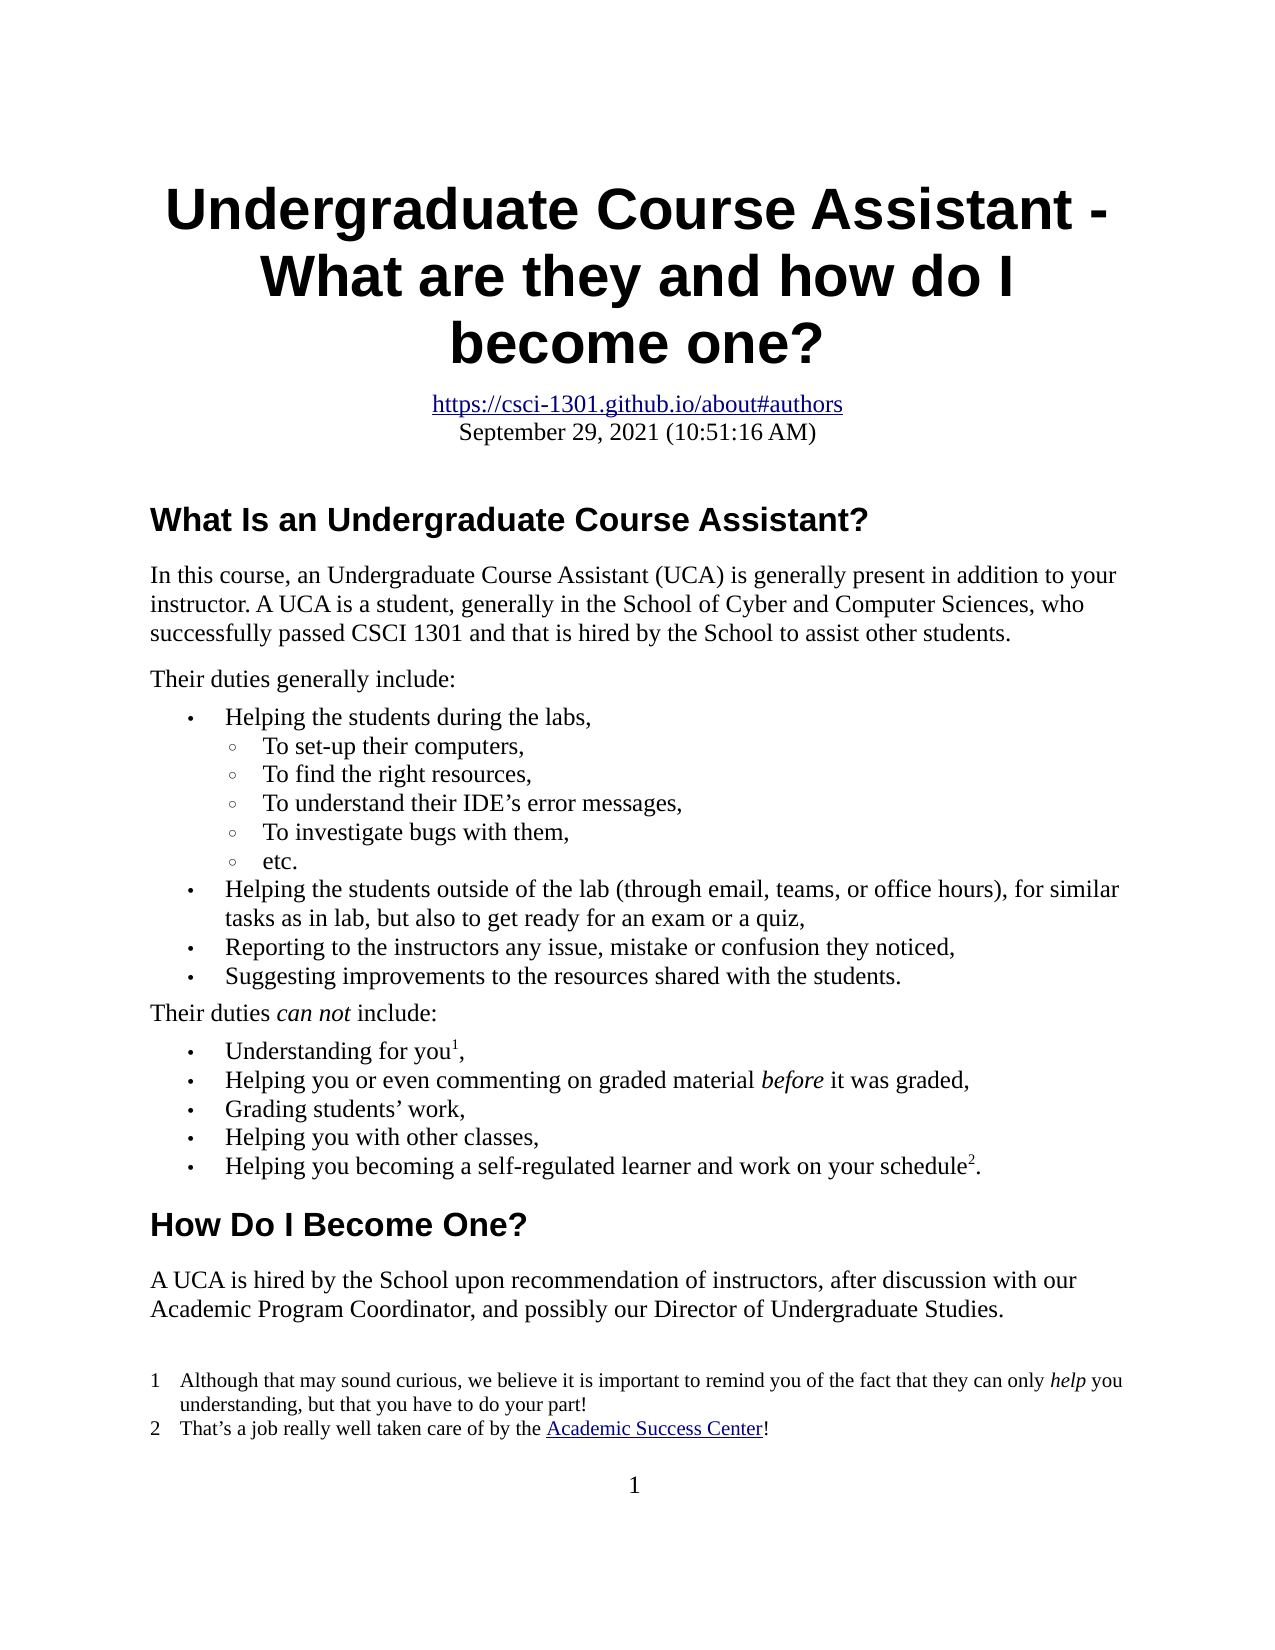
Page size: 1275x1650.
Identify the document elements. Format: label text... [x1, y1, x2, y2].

subtitle How Do I Become One? [150, 1205, 1125, 1243]
list Helping you becoming a self-regulated learner and work on your schedule. [187, 1151, 1125, 1180]
subtitle What Is an Undergraduate Course Assistant? [150, 500, 1125, 539]
list Although that may sound curious, we believe it is important to remind you of the fact that they can only help you understanding, but that you have to do your part! [150, 1368, 1125, 1416]
list Helping you with other classes, [187, 1122, 1125, 1151]
list That’s a job really well taken care of by the Academic Success Center! [150, 1416, 1125, 1440]
list Reporting to the instructors any issue, mistake or confusion they noticed, [187, 932, 1125, 961]
list etc. [225, 846, 1125, 874]
text In this course, an Undergraduate Course Assistant (UCA) is generally present in addition to your instructor. A UCA is a student, generally in the School of Cyber and Computer Sciences, who successfully passed CSCI 1301 and that is hired by the School to assist other students. [150, 560, 1125, 646]
text A UCA is hired by the School upon recommendation of instructors, after discussion with our Academic Program Coordinator, and possibly our Director of Undergraduate Studies. [150, 1265, 1125, 1322]
text September 29, 2021 (10:51:16 AM) [150, 417, 1125, 446]
list To set-up their computers, [225, 731, 1125, 759]
title Undergraduate Course Assistant - What are they and how do I become one? [150, 175, 1125, 376]
list Suggesting improvements to the resources shared with the students. [187, 961, 1125, 989]
text https://csci-1301.github.io/about#authors [150, 389, 1125, 417]
list Helping the students outside of the lab (through email, teams, or office hours), for similar tasks as in lab, but also to get ready for an exam or a quiz, [187, 874, 1125, 932]
list Grading students’ work, [187, 1094, 1125, 1122]
list To investigate bugs with them, [225, 817, 1125, 846]
list Helping the students during the labs, [187, 702, 1125, 731]
list Understanding for you, [187, 1036, 1125, 1065]
list Helping you or even commenting on graded material before it was graded, [187, 1065, 1125, 1094]
list To find the right resources, [225, 759, 1125, 788]
list To understand their IDE’s error messages, [225, 788, 1125, 817]
text Their duties generally include: [150, 664, 1125, 693]
text Their duties can not include: [150, 998, 1125, 1027]
